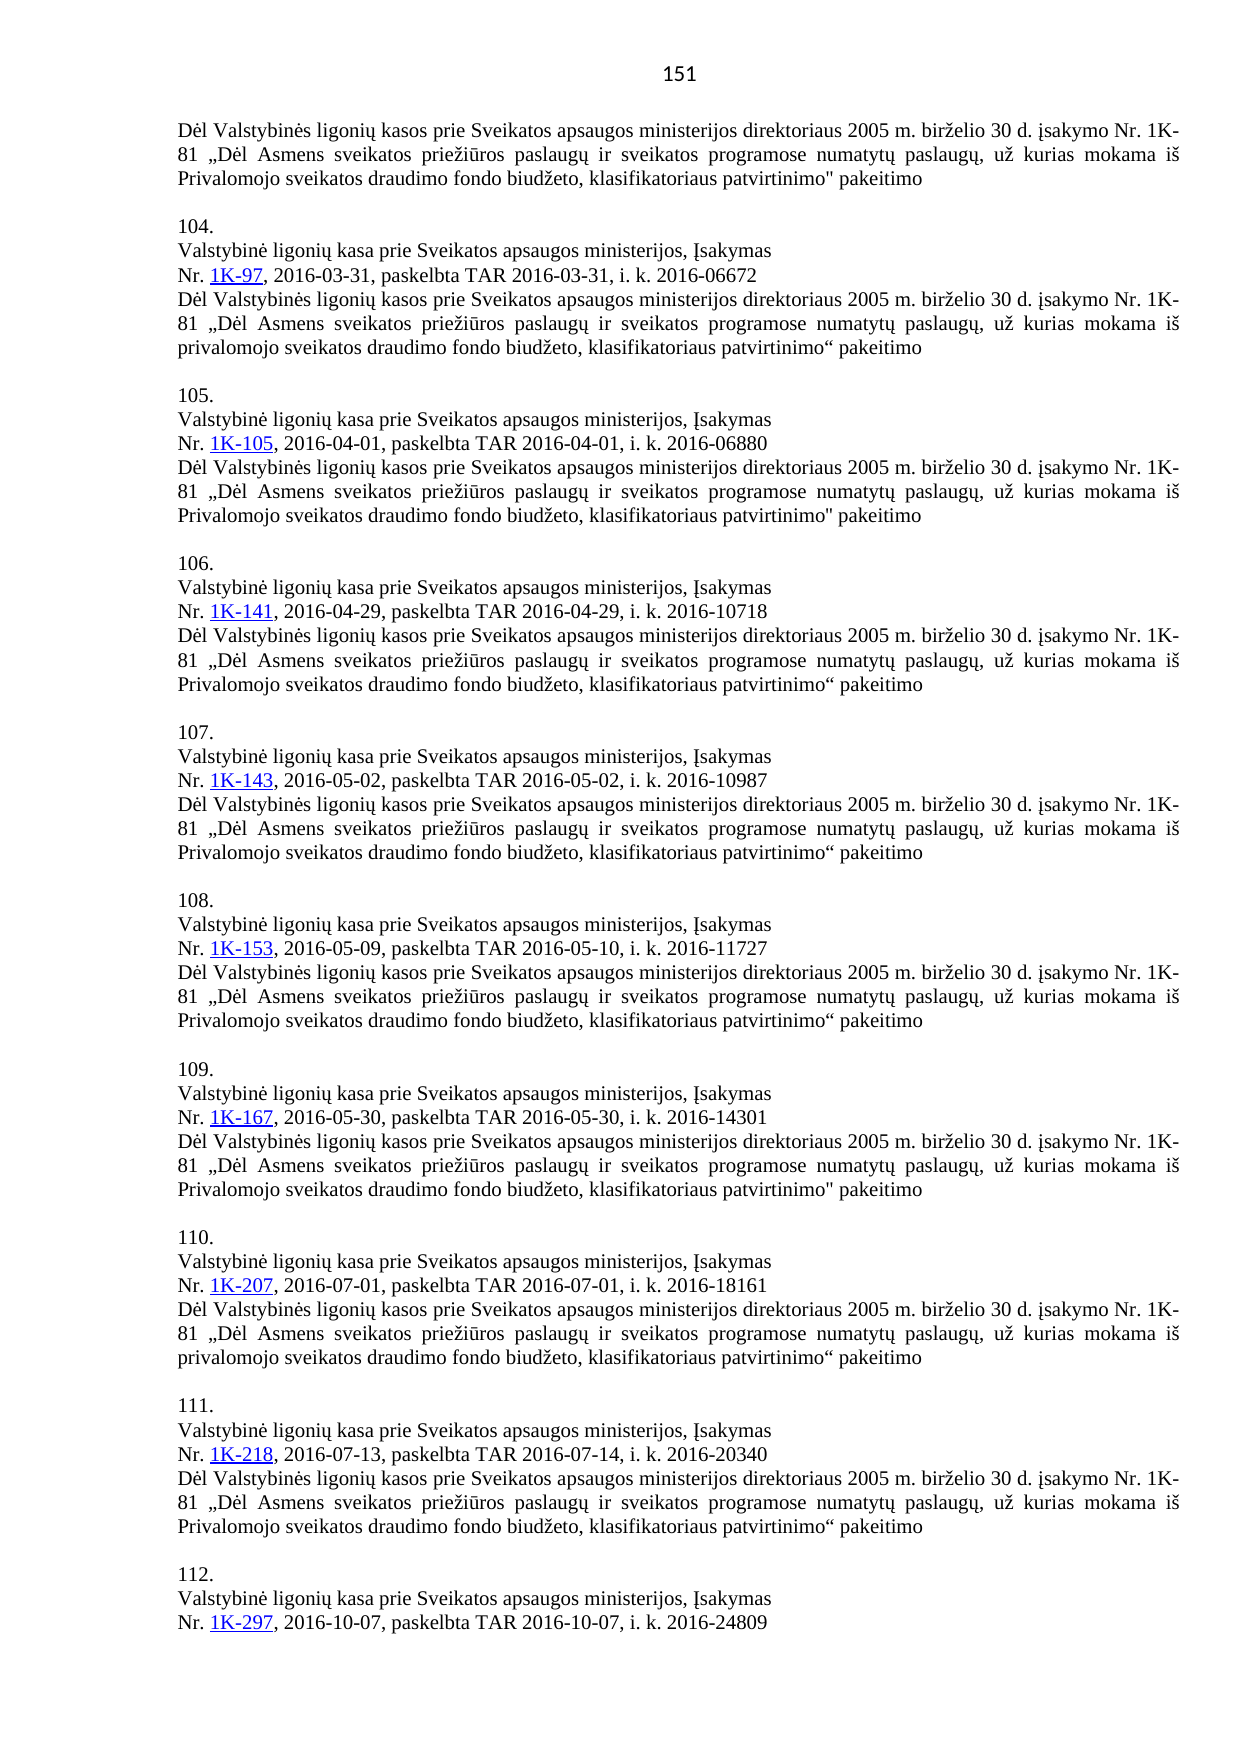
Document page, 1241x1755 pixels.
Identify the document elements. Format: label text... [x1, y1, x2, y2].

text Nr. 1K-218, 2016-07-13, paskelbta TAR 2016-07-14, i. k. 2016-20340 [177, 1442, 1181, 1466]
text 109. [177, 1057, 1181, 1081]
text Valstybinė ligonių kasa prie Sveikatos apsaugos ministerijos, Įsakymas [177, 1586, 1181, 1610]
text Nr. 1K-141, 2016-04-29, paskelbta TAR 2016-04-29, i. k. 2016-10718 [177, 599, 1181, 623]
text 104. [177, 214, 1181, 238]
text Valstybinė ligonių kasa prie Sveikatos apsaugos ministerijos, Įsakymas [177, 1249, 1181, 1273]
text Nr. 1K-97, 2016-03-31, paskelbta TAR 2016-03-31, i. k. 2016-06672 [177, 262, 1181, 287]
text Dėl Valstybinės ligonių kasos prie Sveikatos apsaugos ministerijos direktoriaus 2005 m. birželio 30 d. įsakymo Nr. 1K-81 „Dėl Asmens sveikatos priežiūros paslaugų ir sveikatos programose numatytų paslaugų, už kurias mokama iš Privalomojo sveikatos draudimo fondo biudžeto, klasifikatoriaus patvirtinimo“ pakeitimo [177, 960, 1181, 1032]
text Valstybinė ligonių kasa prie Sveikatos apsaugos ministerijos, Įsakymas [177, 238, 1181, 262]
text Dėl Valstybinės ligonių kasos prie Sveikatos apsaugos ministerijos direktoriaus 2005 m. birželio 30 d. įsakymo Nr. 1K-81 „Dėl Asmens sveikatos priežiūros paslaugų ir sveikatos programose numatytų paslaugų, už kurias mokama iš Privalomojo sveikatos draudimo fondo biudžeto, klasifikatoriaus patvirtinimo“ pakeitimo [177, 623, 1181, 696]
text Dėl Valstybinės ligonių kasos prie Sveikatos apsaugos ministerijos direktoriaus 2005 m. birželio 30 d. įsakymo Nr. 1K-81 „Dėl Asmens sveikatos priežiūros paslaugų ir sveikatos programose numatytų paslaugų, už kurias mokama iš Privalomojo sveikatos draudimo fondo biudžeto, klasifikatoriaus patvirtinimo" pakeitimo [177, 118, 1181, 190]
text Valstybinė ligonių kasa prie Sveikatos apsaugos ministerijos, Įsakymas [177, 1417, 1181, 1442]
text Nr. 1K-207, 2016-07-01, paskelbta TAR 2016-07-01, i. k. 2016-18161 [177, 1273, 1181, 1297]
text Valstybinė ligonių kasa prie Sveikatos apsaugos ministerijos, Įsakymas [177, 912, 1181, 936]
text Nr. 1K-167, 2016-05-30, paskelbta TAR 2016-05-30, i. k. 2016-14301 [177, 1105, 1181, 1129]
text Valstybinė ligonių kasa prie Sveikatos apsaugos ministerijos, Įsakymas [177, 575, 1181, 599]
text Nr. 1K-143, 2016-05-02, paskelbta TAR 2016-05-02, i. k. 2016-10987 [177, 768, 1181, 792]
text Dėl Valstybinės ligonių kasos prie Sveikatos apsaugos ministerijos direktoriaus 2005 m. birželio 30 d. įsakymo Nr. 1K-81 „Dėl Asmens sveikatos priežiūros paslaugų ir sveikatos programose numatytų paslaugų, už kurias mokama iš Privalomojo sveikatos draudimo fondo biudžeto, klasifikatoriaus patvirtinimo“ pakeitimo [177, 1466, 1181, 1538]
text Dėl Valstybinės ligonių kasos prie Sveikatos apsaugos ministerijos direktoriaus 2005 m. birželio 30 d. įsakymo Nr. 1K-81 „Dėl Asmens sveikatos priežiūros paslaugų ir sveikatos programose numatytų paslaugų, už kurias mokama iš Privalomojo sveikatos draudimo fondo biudžeto, klasifikatoriaus patvirtinimo'' pakeitimo [177, 455, 1181, 527]
text Valstybinė ligonių kasa prie Sveikatos apsaugos ministerijos, Įsakymas [177, 407, 1181, 431]
text Valstybinė ligonių kasa prie Sveikatos apsaugos ministerijos, Įsakymas [177, 1081, 1181, 1105]
text Nr. 1K-105, 2016-04-01, paskelbta TAR 2016-04-01, i. k. 2016-06880 [177, 431, 1181, 455]
text Nr. 1K-297, 2016-10-07, paskelbta TAR 2016-10-07, i. k. 2016-24809 [177, 1610, 1181, 1634]
text Dėl Valstybinės ligonių kasos prie Sveikatos apsaugos ministerijos direktoriaus 2005 m. birželio 30 d. įsakymo Nr. 1K-81 „Dėl Asmens sveikatos priežiūros paslaugų ir sveikatos programose numatytų paslaugų, už kurias mokama iš privalomojo sveikatos draudimo fondo biudžeto, klasifikatoriaus patvirtinimo“ pakeitimo [177, 1297, 1181, 1369]
text 112. [177, 1562, 1181, 1586]
text 110. [177, 1225, 1181, 1249]
text 111. [177, 1393, 1181, 1417]
text Valstybinė ligonių kasa prie Sveikatos apsaugos ministerijos, Įsakymas [177, 744, 1181, 768]
text 107. [177, 720, 1181, 744]
text Dėl Valstybinės ligonių kasos prie Sveikatos apsaugos ministerijos direktoriaus 2005 m. birželio 30 d. įsakymo Nr. 1K-81 „Dėl Asmens sveikatos priežiūros paslaugų ir sveikatos programose numatytų paslaugų, už kurias mokama iš Privalomojo sveikatos draudimo fondo biudžeto, klasifikatoriaus patvirtinimo“ pakeitimo [177, 792, 1181, 864]
text 106. [177, 551, 1181, 575]
text 108. [177, 888, 1181, 912]
text Dėl Valstybinės ligonių kasos prie Sveikatos apsaugos ministerijos direktoriaus 2005 m. birželio 30 d. įsakymo Nr. 1K-81 „Dėl Asmens sveikatos priežiūros paslaugų ir sveikatos programose numatytų paslaugų, už kurias mokama iš Privalomojo sveikatos draudimo fondo biudžeto, klasifikatoriaus patvirtinimo" pakeitimo [177, 1129, 1181, 1201]
text 105. [177, 383, 1181, 407]
text Nr. 1K-153, 2016-05-09, paskelbta TAR 2016-05-10, i. k. 2016-11727 [177, 936, 1181, 960]
text Dėl Valstybinės ligonių kasos prie Sveikatos apsaugos ministerijos direktoriaus 2005 m. birželio 30 d. įsakymo Nr. 1K-81 „Dėl Asmens sveikatos priežiūros paslaugų ir sveikatos programose numatytų paslaugų, už kurias mokama iš privalomojo sveikatos draudimo fondo biudžeto, klasifikatoriaus patvirtinimo“ pakeitimo [177, 287, 1181, 359]
